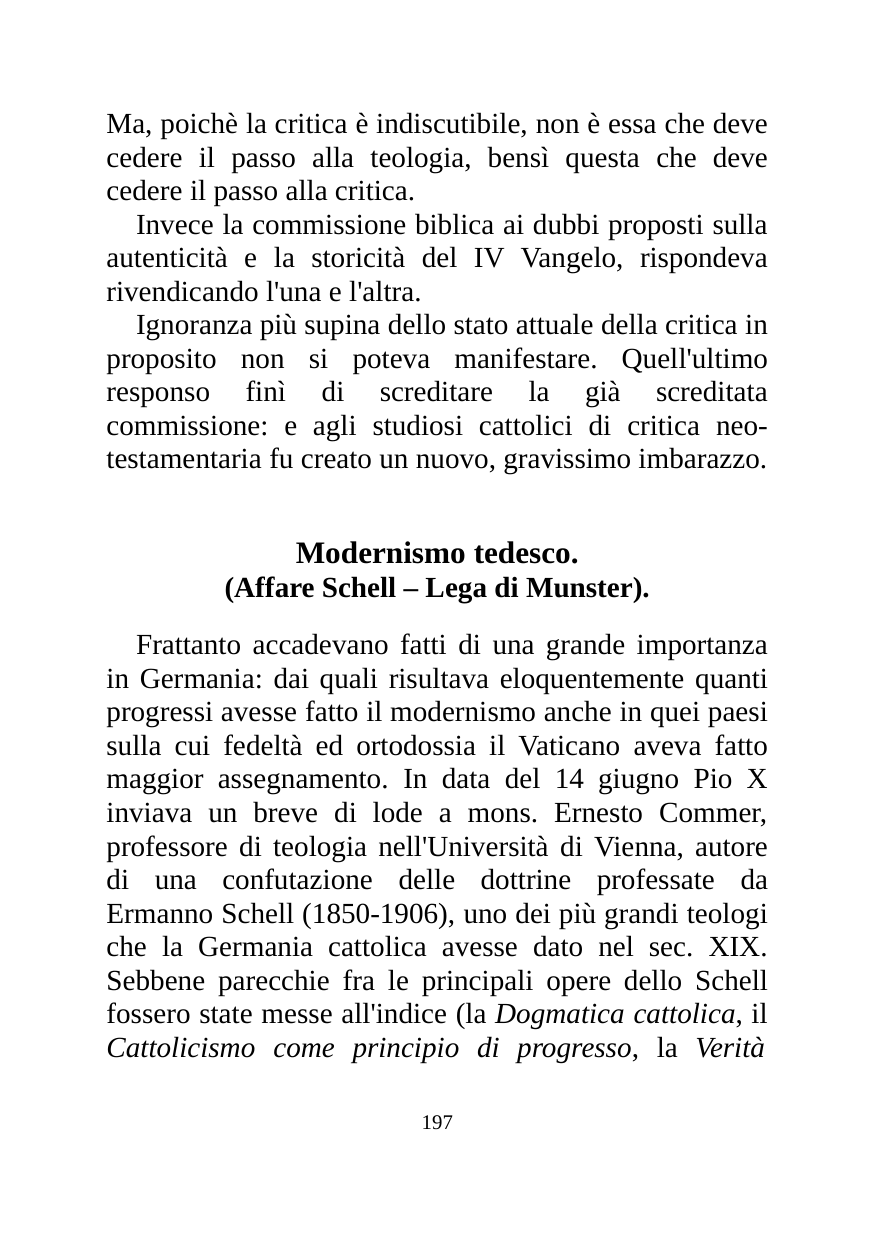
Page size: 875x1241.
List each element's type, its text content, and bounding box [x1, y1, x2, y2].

subtitle Modernismo tedesco. (Affare Schell – Lega di Munster). [106, 534, 768, 604]
text Frattanto accadevano fatti di una grande importanza in Germania: dai quali risultava eloquentemente quanti progressi avesse fatto il modernismo anche in quei paesi sulla cui fedeltà ed ortodossia il Vaticano aveva fatto maggior assegnamento. In data del 14 giugno Pio X inviava un breve di lode a mons. Ernesto Commer, professore di teologia nell'Università di Vienna, autore di una confutazione delle dottrine professate da Ermanno Schell (1850-1906), uno dei più grandi teologi che la Germania cattolica avesse dato nel sec. XIX. Sebbene parecchie fra le principali opere dello Schell fossero state messe all'indice (la Dogmatica cattolica, il Cattolicismo come principio di progresso, la Verità [106, 627, 768, 1063]
text Invece la commissione biblica ai dubbi proposti sulla autenticità e la storicità del IV Vangelo, rispondeva rivendicando l'una e l'altra. [106, 207, 768, 307]
text Ignoranza più supina dello stato attuale della critica in proposito non si poteva manifestare. Quell'ultimo responso finì di screditare la già screditata commissione: e agli studiosi cattolici di critica neo-testamentaria fu creato un nuovo, gravissimo imbarazzo. [106, 307, 768, 475]
text Ma, poichè la critica è indiscutibile, non è essa che deve cedere il passo alla teologia, bensì questa che deve cedere il passo alla critica. [106, 106, 768, 207]
